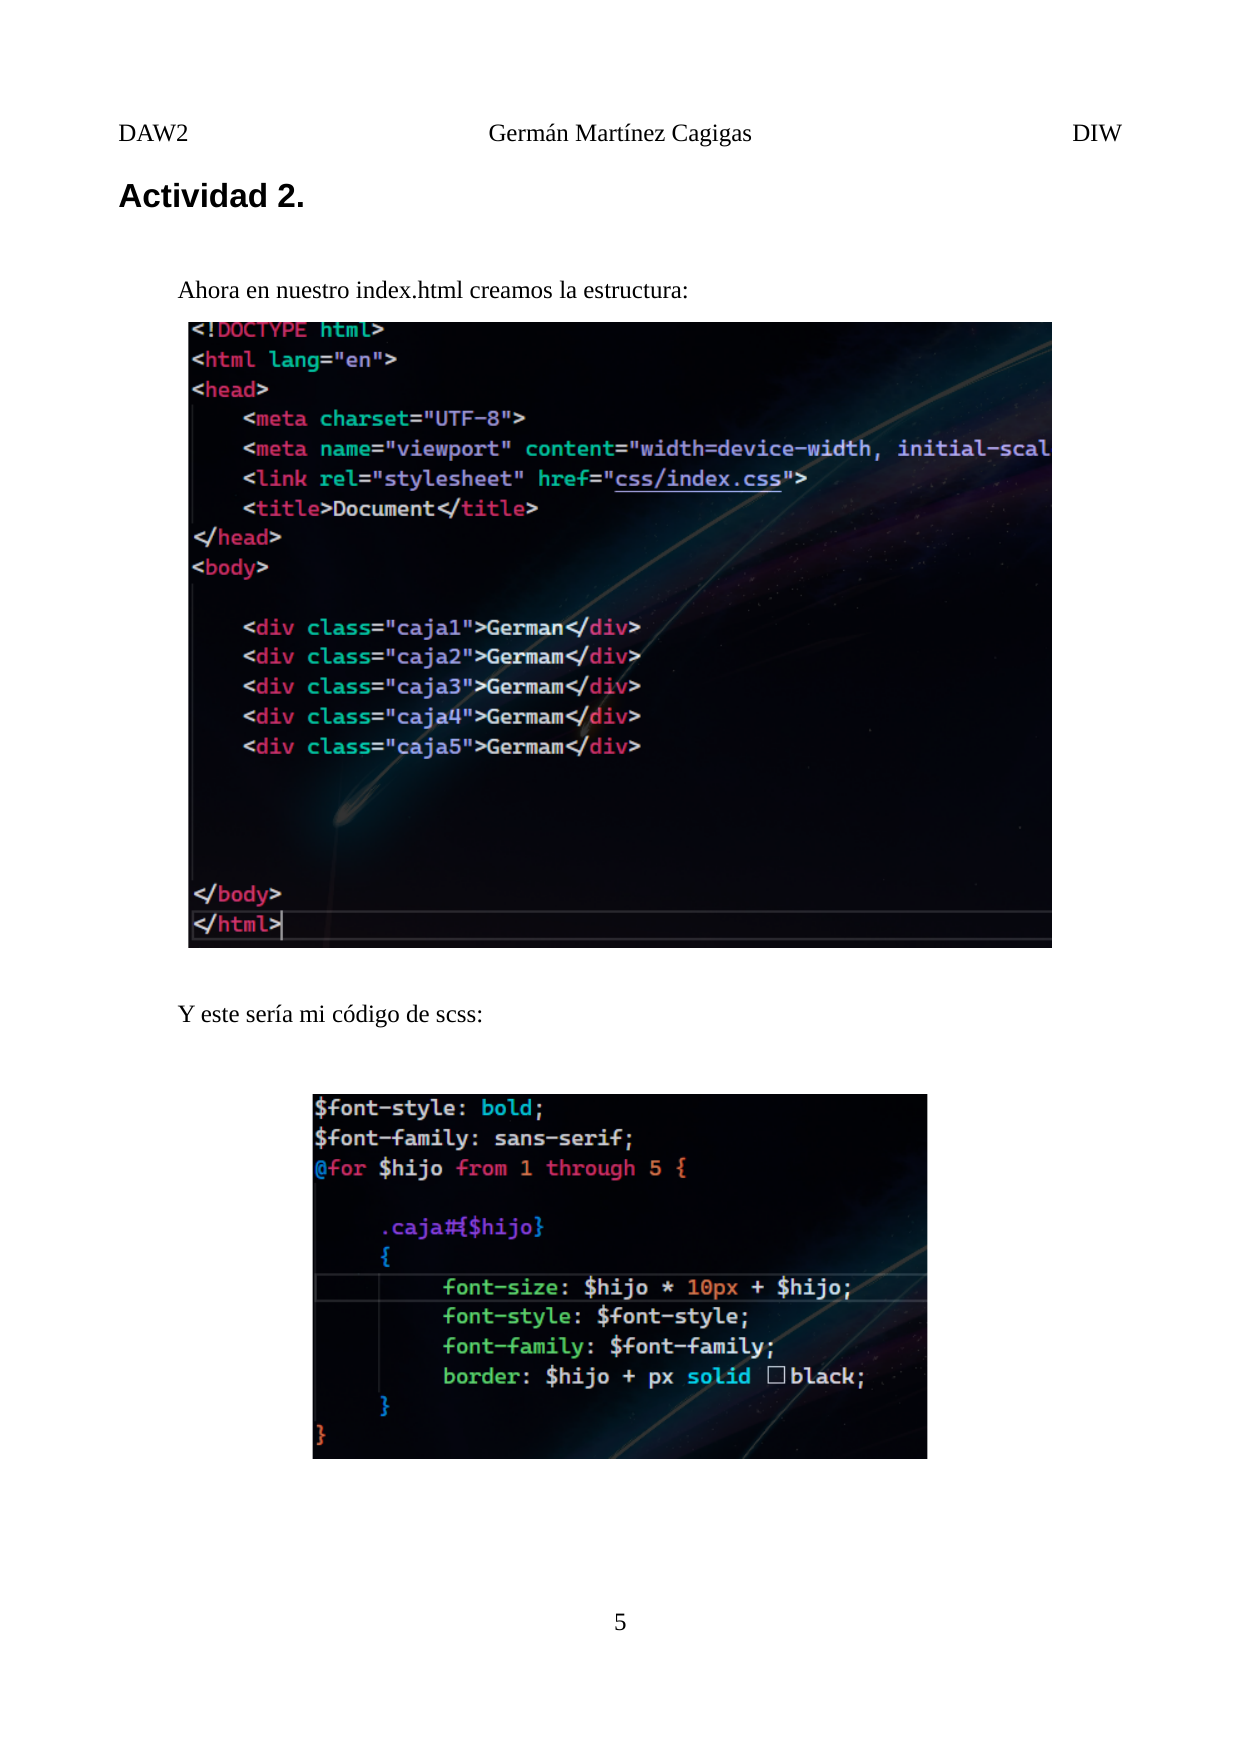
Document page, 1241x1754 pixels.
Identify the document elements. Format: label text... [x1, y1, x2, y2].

text Ahora en nuestro index.html creamos la estructura: [177, 275, 1122, 304]
subtitle Actividad 2. [118, 176, 1122, 215]
text Y este sería mi código de scss: [177, 999, 1122, 1028]
picture [188, 322, 1052, 948]
picture [312, 1094, 928, 1459]
